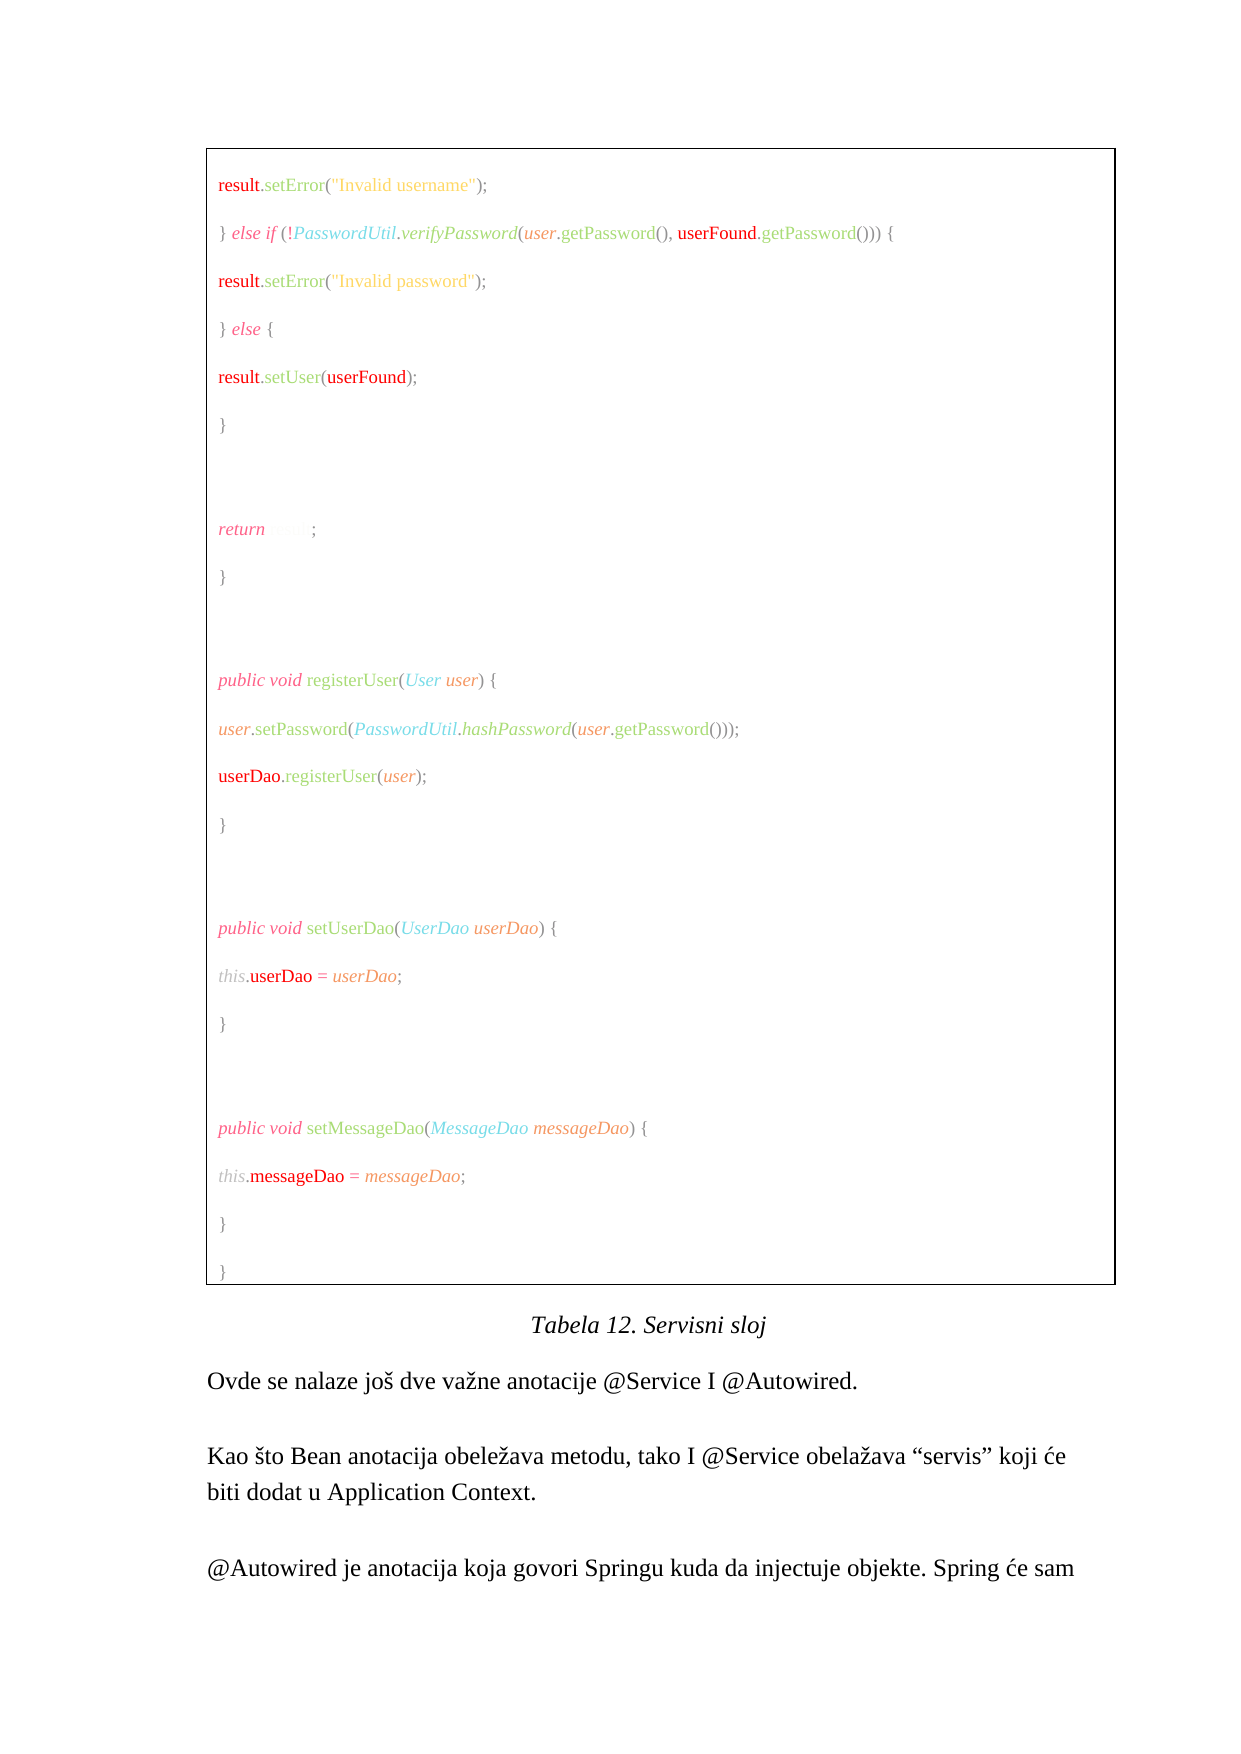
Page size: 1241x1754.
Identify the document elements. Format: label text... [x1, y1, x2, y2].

text Kao što Bean anotacija obeležava metodu, tako I @Service obelažava “servis” koji će biti dodat u Application Context. [207, 1441, 1092, 1506]
text Ovde se nalaze još dve važne anotacije @Service I @Autowired. [207, 1366, 1092, 1394]
text Tabela 12. Servisni sloj [207, 1310, 1092, 1339]
text @Autowired je anotacija koja govori Springu kuda da injectuje objekte. Spring će sam [207, 1553, 1092, 1582]
table_header result.setError("Invalid username"); } else if (!PasswordUtil.verifyPassword(user.getPassword(), userFound.getPassword())) { result.setError("Invalid password"); } else { result.setUser(userFound); } return result; } public void registerUser(User user) { user.setPassword(PasswordUtil.hashPassword(user.getPassword())); userDao.registerUser(user); } public void setUserDao(UserDao userDao) { this.userDao = userDao; } public void setMessageDao(MessageDao messageDao) { this.messageDao = messageDao; } } [207, 149, 1114, 1284]
